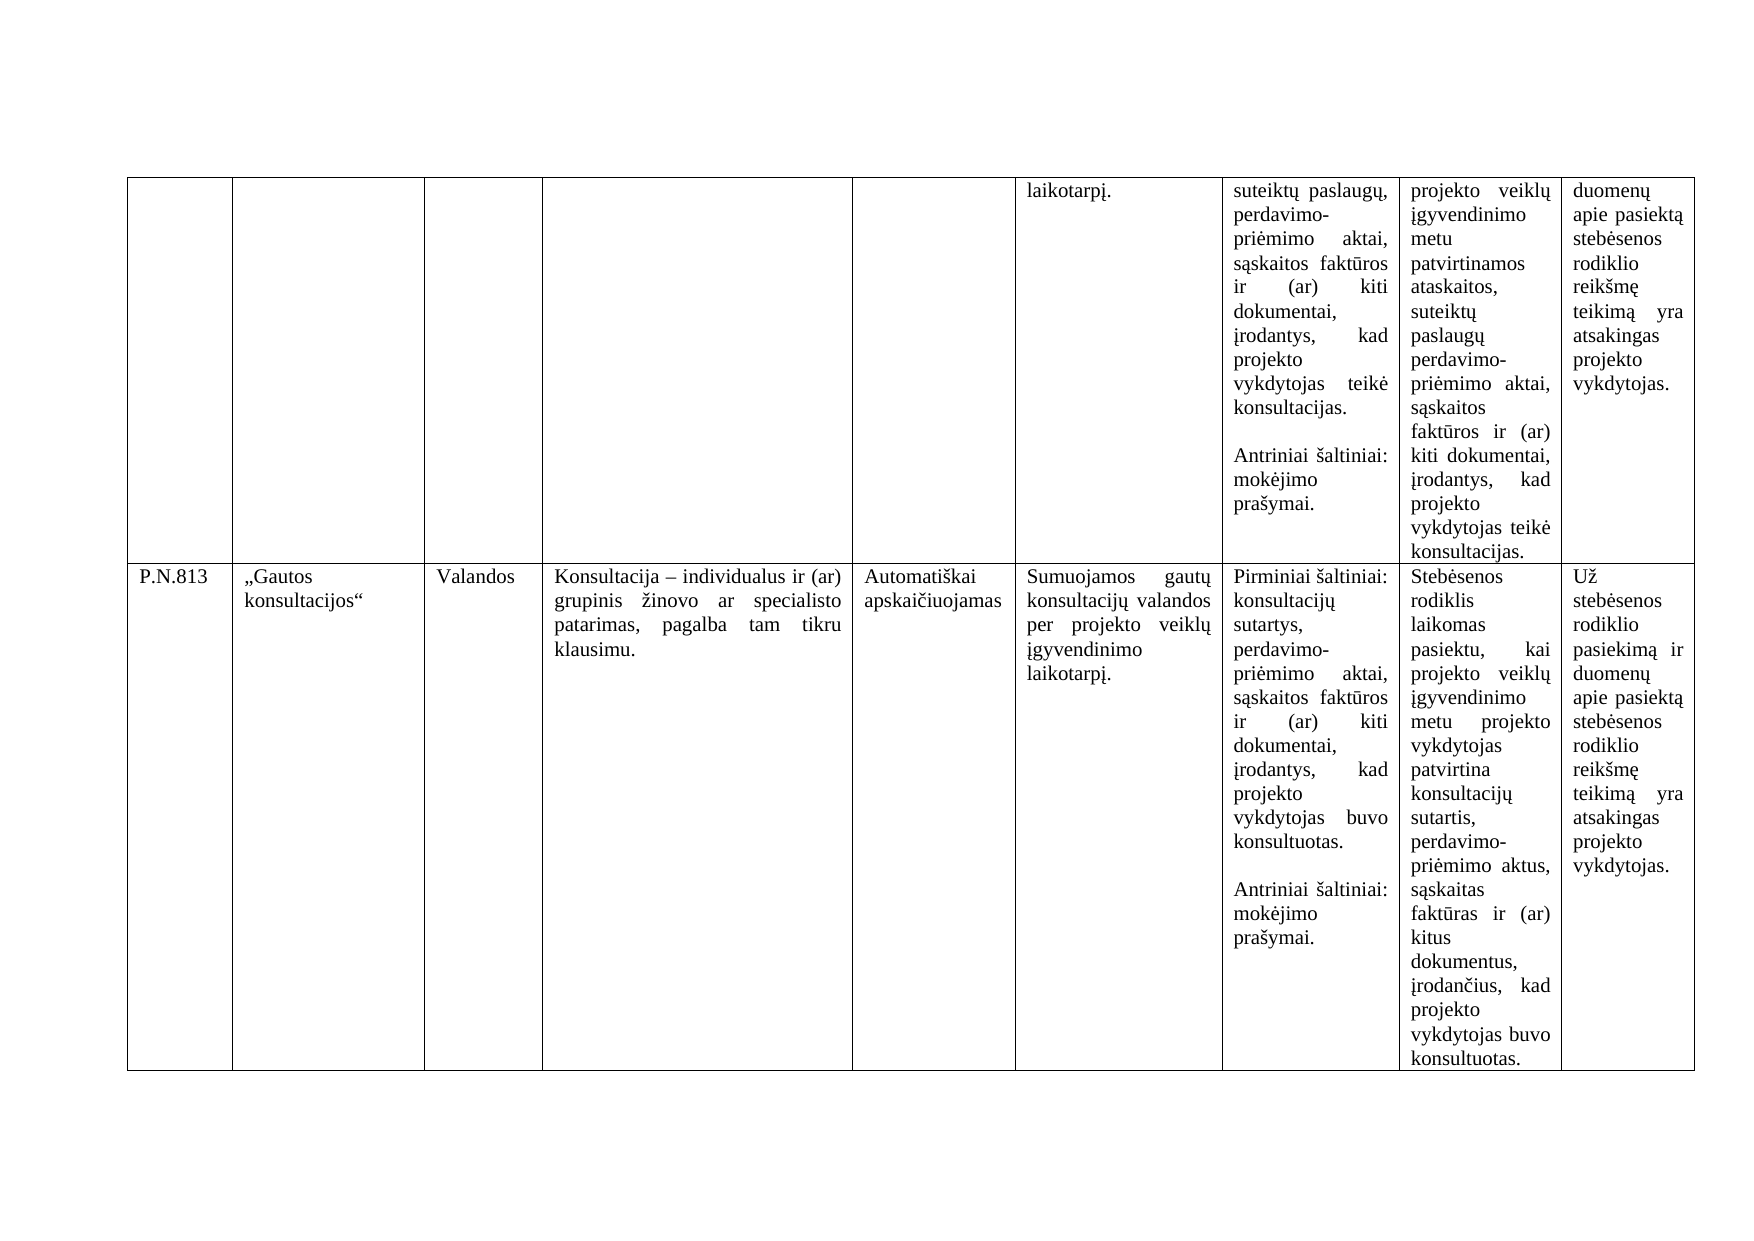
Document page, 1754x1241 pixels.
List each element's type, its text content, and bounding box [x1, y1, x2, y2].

table_cell „Gautos konsultacijos“ [233, 564, 424, 1069]
table_cell duomenų apie pasiektą stebėsenos rodiklio reikšmę teikimą yra atsakingas projekto vykdytojas. [1562, 178, 1694, 563]
table_cell Stebėsenos rodiklis laikomas pasiektu, kai projekto veiklų įgyvendinimo metu projekto vykdytojas patvirtina konsultacijų sutartis, perdavimo-priėmimo aktus, sąskaitas faktūras ir (ar) kitus dokumentus, įrodančius, kad projekto vykdytojas buvo konsultuotas. [1400, 564, 1561, 1069]
table_cell P.N.813 [128, 564, 232, 1069]
table_cell Valandos [425, 564, 542, 1069]
table_cell [233, 178, 424, 563]
table_cell Sumuojamos gautų konsultacijų valandos per projekto veiklų įgyvendinimo laikotarpį. [1016, 564, 1222, 1069]
table_cell Pirminiai šaltiniai: konsultacijų sutartys, perdavimo-priėmimo aktai, sąskaitos faktūros ir (ar) kiti dokumentai, įrodantys, kad projekto vykdytojas buvo konsultuotas. Antriniai šaltiniai: mokėjimo prašymai. [1223, 564, 1399, 1069]
table_cell suteiktų paslaugų, perdavimo-priėmimo aktai, sąskaitos faktūros ir (ar) kiti dokumentai, įrodantys, kad projekto vykdytojas teikė konsultacijas. Antriniai šaltiniai: mokėjimo prašymai. [1223, 178, 1399, 563]
table_cell Už stebėsenos rodiklio pasiekimą ir duomenų apie pasiektą stebėsenos rodiklio reikšmę teikimą yra atsakingas projekto vykdytojas. [1562, 564, 1694, 1069]
table_cell [853, 178, 1015, 563]
table_cell Konsultacija – individualus ir (ar) grupinis žinovo ar specialisto patarimas, pagalba tam tikru klausimu. [543, 564, 852, 1069]
table_cell projekto veiklų įgyvendinimo metu patvirtinamos ataskaitos, suteiktų paslaugų perdavimo-priėmimo aktai, sąskaitos faktūros ir (ar) kiti dokumentai, įrodantys, kad projekto vykdytojas teikė konsultacijas. [1400, 178, 1561, 563]
table_cell [543, 178, 852, 563]
table_cell [128, 178, 232, 563]
table_cell laikotarpį. [1016, 178, 1222, 563]
table_cell [425, 178, 542, 563]
table_cell Automatiškai apskaičiuojamas [853, 564, 1015, 1069]
